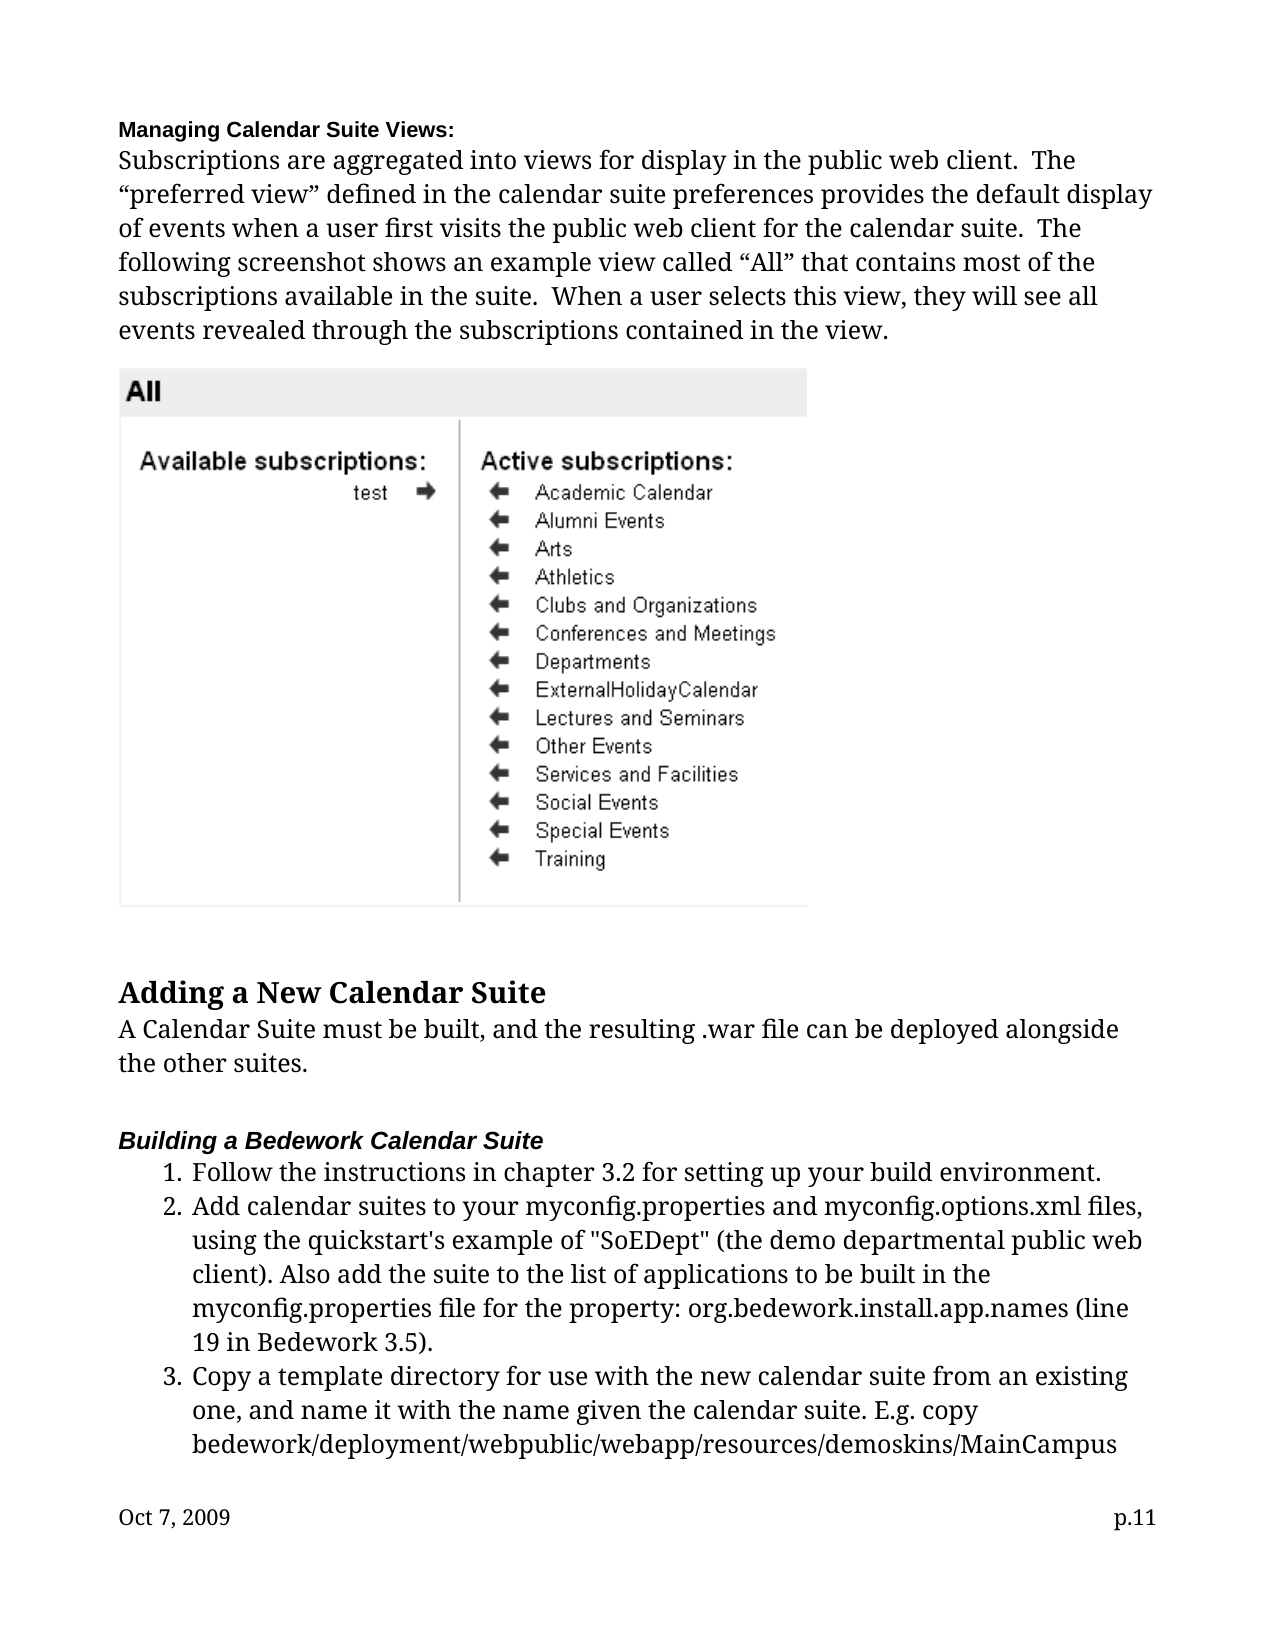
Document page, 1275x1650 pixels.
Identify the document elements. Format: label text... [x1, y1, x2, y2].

text A Calendar Suite must be built, and the resulting .war file can be deployed alongside the other suites. [118, 1012, 1157, 1080]
text Subscriptions are aggregated into views for display in the public web client. The “preferred view” defined in the calendar suite preferences provides the default display of events when a user first visits the public web client for the calendar suite. The following screenshot shows an example view called “All” that contains most of the subscriptions available in the suite. When a user selects this view, they will see all events revealed through the subscriptions contained in the view. [118, 143, 1157, 347]
subtitle Building a Bedework Calendar Suite [118, 1127, 1157, 1154]
subtitle Managing Calendar Suite Views: [118, 118, 1157, 143]
list Add calendar suites to your myconfig.properties and myconfig.options.xml files, using the quickstart's example of "SoEDept" (the demo departmental public web client). Also add the suite to the list of applications to be built in the myconfig.properties file for the property: org.bedework.install.app.names (line 19 in Bedework 3.5). [162, 1188, 1157, 1359]
list Copy a template directory for use with the new calendar suite from an existing one, and name it with the name given the calendar suite. E.g. copy bedework/deployment/webpublic/webapp/resources/demoskins/MainCampus [162, 1359, 1157, 1461]
subtitle Adding a New Calendar Suite [118, 972, 1157, 1012]
list Follow the instructions in chapter 3.2 for setting up your build environment. [162, 1154, 1157, 1188]
picture [118, 368, 808, 907]
